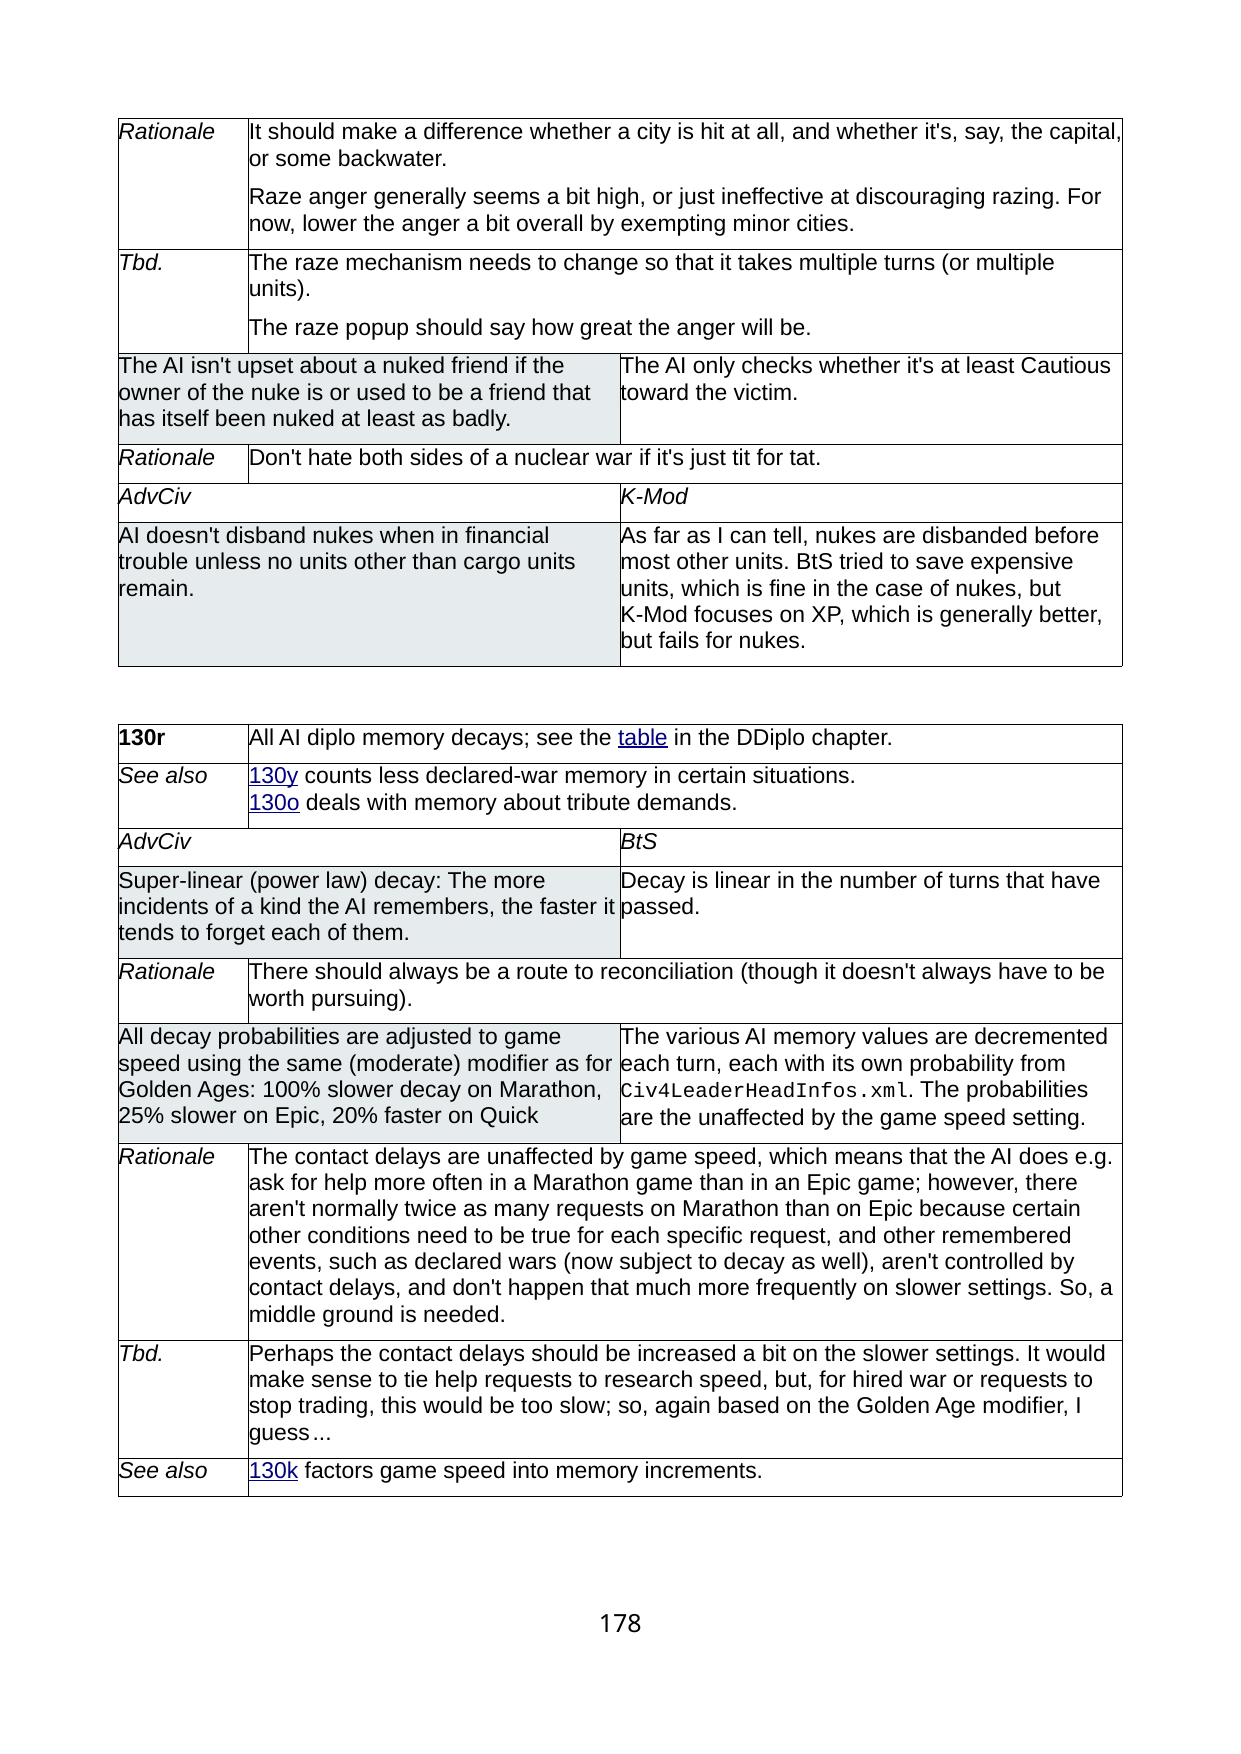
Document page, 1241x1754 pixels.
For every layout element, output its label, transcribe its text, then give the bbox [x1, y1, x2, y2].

table_cell As far as I can tell, nukes are disbanded before most other units. BtS tried to save expensive units, which is fine in the case of nukes, but K‑Mod focuses on XP, which is generally better, but fails for nukes. [621, 523, 1122, 666]
table_cell Decay is linear in the number of turns that have passed. [621, 867, 1122, 958]
table_header All AI diplo memory decays; see the table in the DDiplo chapter. [249, 725, 1122, 762]
table_cell See also [119, 764, 248, 828]
table_cell AdvCiv [119, 484, 620, 522]
table_header 130r [119, 725, 248, 762]
table_cell K-Mod [621, 484, 1122, 522]
table_cell AI doesn't disband nukes when in financial trouble unless no units other than cargo units remain. [119, 523, 620, 666]
table_cell The various AI memory values are decremented each turn, each with its own probability from Civ4LeaderHeadInfos.xml. The probabilities are the unaffected by the game speed setting. [621, 1024, 1122, 1142]
table_cell Rationale [119, 1144, 248, 1339]
table_cell There should always be a route to reconciliation (though it doesn't always have to be worth pursuing). [249, 959, 1122, 1023]
table_cell Super-linear (power law) decay: The more incidents of a kind the AI remembers, the faster it tends to forget each of them. [119, 867, 620, 958]
table_cell AdvCiv [119, 829, 620, 866]
table_cell Rationale [119, 445, 248, 483]
table_cell The AI isn't upset about a nuked friend if the owner of the nuke is or used to be a friend that has itself been nuked at least as badly. [119, 354, 620, 444]
table_cell The AI only checks whether it's at least Cautious toward the victim. [621, 354, 1122, 444]
table_cell Tbd. [119, 1341, 248, 1457]
table_cell The raze mechanism needs to change so that it takes multiple turns (or multiple units). The raze popup should say how great the anger will be. [249, 250, 1122, 352]
table_cell BtS [621, 829, 1122, 866]
table_cell Rationale [119, 959, 248, 1023]
table_cell Tbd. [119, 250, 248, 352]
table_cell The contact delays are unaffected by game speed, which means that the AI does e.g. ask for help more often in a Marathon game than in an Epic game; however, there aren't normally twice as many requests on Marathon than on Epic because certain other conditions need to be true for each specific request, and other remembered events, such as declared wars (now subject to decay as well), aren't controlled by contact delays, and don't happen that much more frequently on slower settings. So, a middle ground is needed. [249, 1144, 1122, 1339]
table_cell See also [119, 1459, 248, 1496]
table_cell Don't hate both sides of a nuclear war if it's just tit for tat. [249, 445, 1122, 483]
table_cell All decay probabilities are adjusted to game speed using the same (moderate) modifier as for Golden Ages: 100% slower decay on Marathon, 25% slower on Epic, 20% faster on Quick [119, 1024, 620, 1142]
table_cell Rationale [119, 119, 248, 248]
table_cell 130y counts less declared-war memory in certain situations. 130o deals with memory about tribute demands. [249, 764, 1122, 828]
table_cell It should make a difference whether a city is hit at all, and whether it's, say, the capital, or some backwater. Raze anger generally seems a bit high, or just ineffective at discouraging razing. For now, lower the anger a bit overall by exempting minor cities. [249, 119, 1122, 248]
table_cell Perhaps the contact delays should be increased a bit on the slower settings. It would make sense to tie help requests to research speed, but, for hired war or requests to stop trading, this would be too slow; so, again based on the Golden Age modifier, I guess ... [249, 1341, 1122, 1457]
table_cell 130k factors game speed into memory increments. [249, 1459, 1122, 1496]
